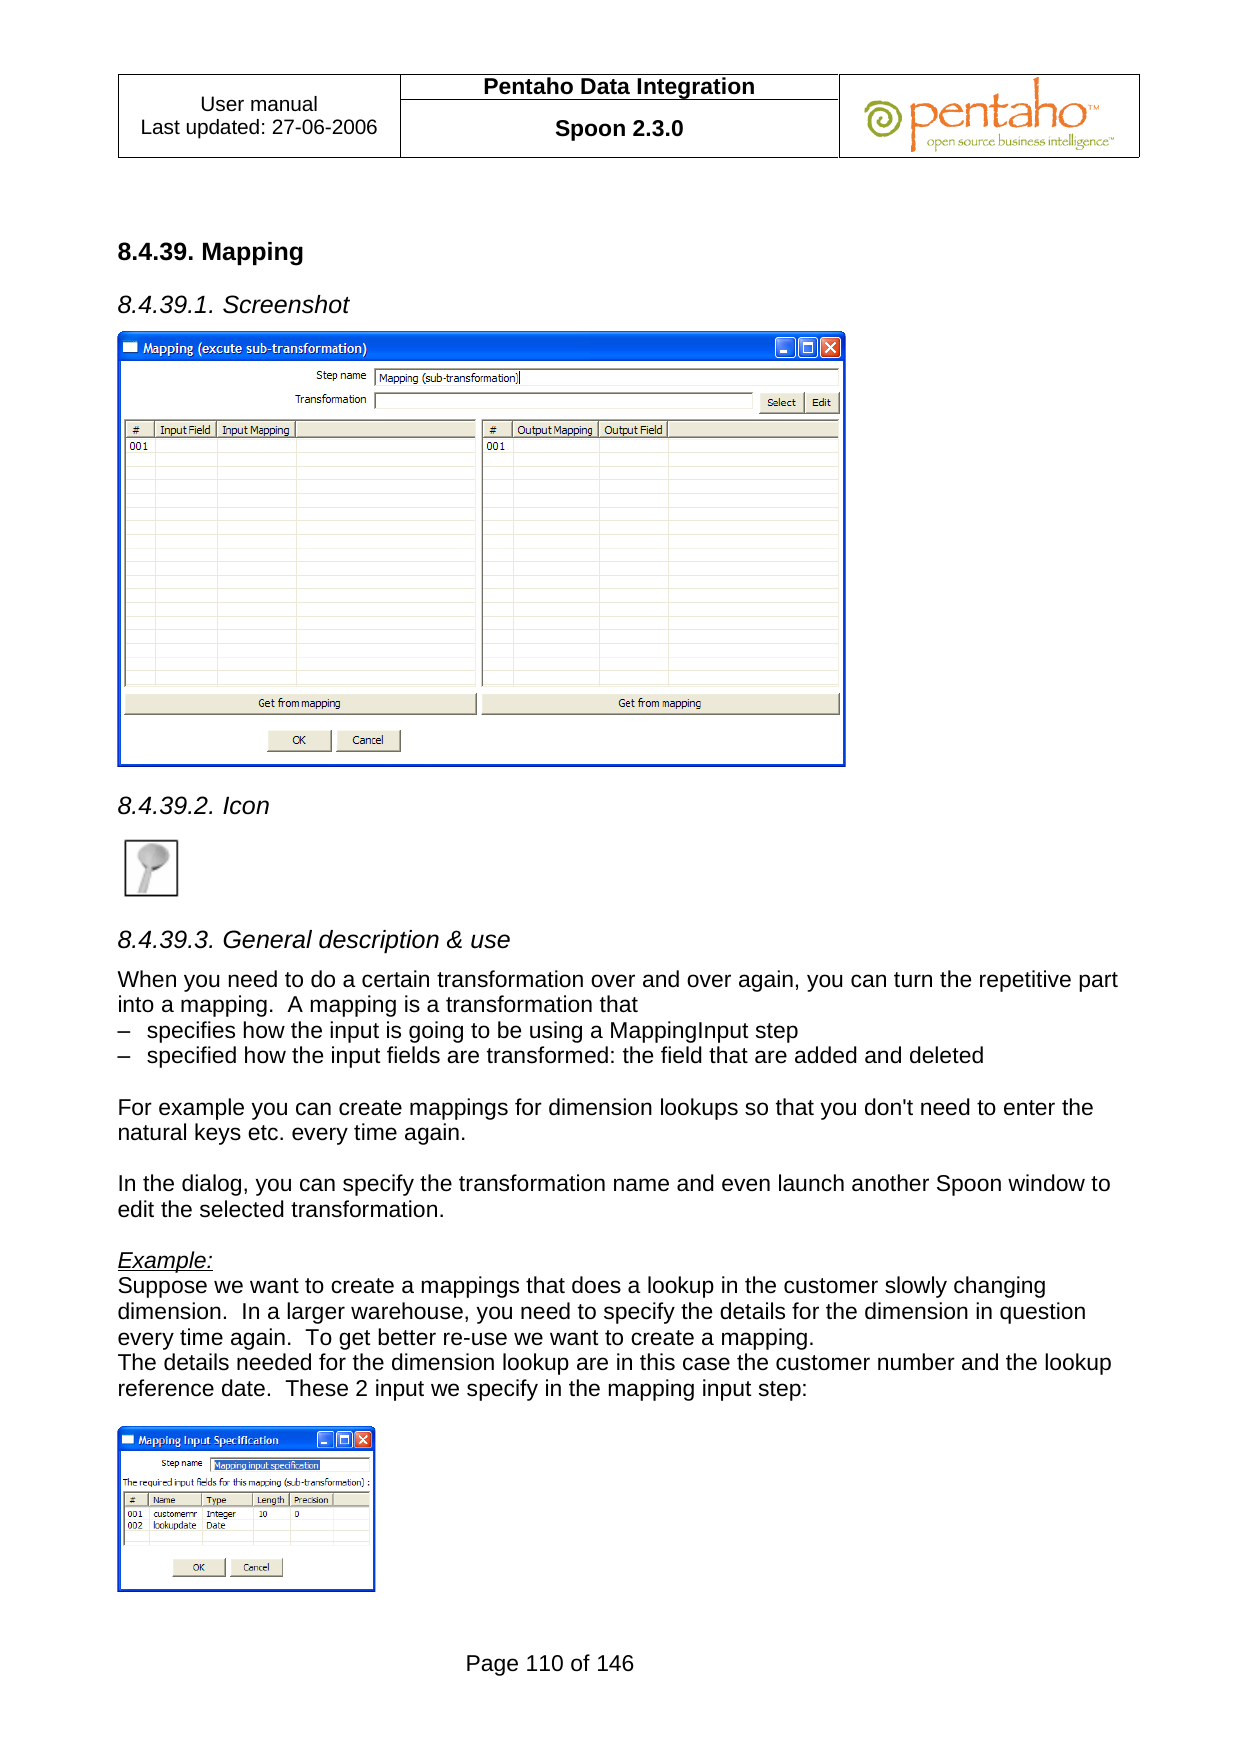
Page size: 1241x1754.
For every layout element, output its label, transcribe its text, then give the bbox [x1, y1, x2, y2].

text The details needed for the dimension lookup are in this case the customer number and the lookup reference date. These 2 input we specify in the mapping input step: [117, 1350, 1137, 1401]
subtitle Mapping [117, 238, 1137, 266]
text Suppose we want to create a mappings that does a lookup in the customer slowly changing dimension. In a larger warehouse, you need to specify the details for the dimension in question every time again. To get better re-use we want to create a mapping. [117, 1273, 1137, 1350]
subtitle Icon [117, 792, 1137, 820]
text Example: [117, 1248, 1137, 1273]
text In the dialog, you can specify the transformation name and even launch another Spoon window to edit the selected transformation. [117, 1171, 1137, 1222]
list specified how the input fields are transformed: the field that are added and deleted [117, 1043, 1137, 1069]
subtitle General description & use [117, 926, 1137, 954]
list specifies how the input is going to be using a MappingInput step [117, 1017, 1137, 1043]
subtitle Screenshot [117, 291, 1137, 319]
picture [117, 1426, 376, 1592]
picture [117, 331, 846, 767]
text When you need to do a certain transformation over and over again, you can turn the repetitive part into a mapping. A mapping is a transformation that [117, 966, 1137, 1017]
text For example you can create mappings for dimension lookups so that you don't need to enter the natural keys etc. every time again. [117, 1094, 1137, 1146]
